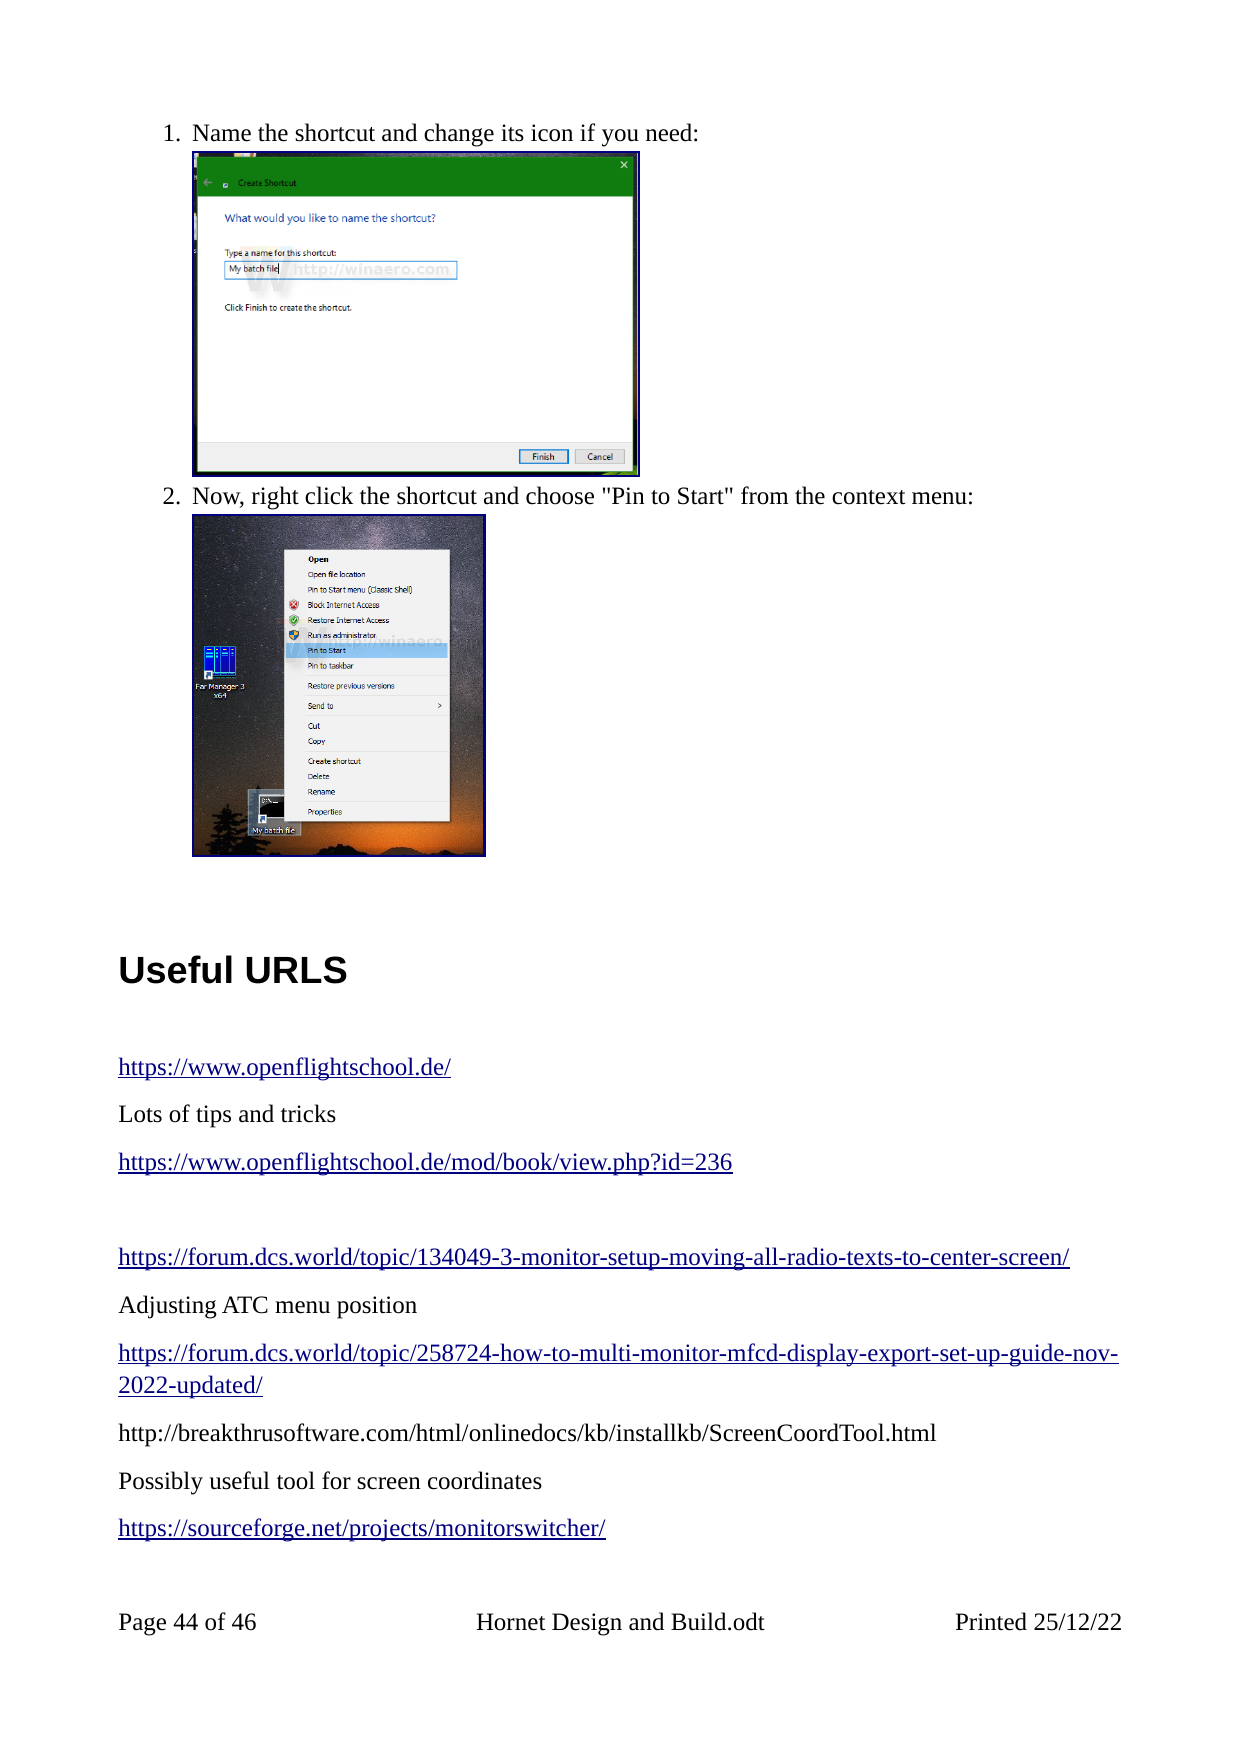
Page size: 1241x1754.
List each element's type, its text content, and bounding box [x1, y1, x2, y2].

text http://breakthrusoftware.com/html/onlinedocs/kb/installkb/ScreenCoordTool.html [118, 1418, 1122, 1447]
picture [194, 516, 483, 855]
subtitle Useful URLS [118, 948, 1122, 992]
text Adjusting ATC menu position [118, 1290, 1122, 1319]
text https://forum.dcs.world/topic/134049-3-monitor-setup-moving-all-radio-texts-to-center-screen/ [118, 1242, 1122, 1271]
list Name the shortcut and change its icon if you need: [162, 118, 1122, 153]
picture [194, 153, 638, 475]
text https://sourceforge.net/projects/monitorswitcher/ [118, 1513, 1122, 1542]
list Now, right click the shortcut and choose "Pin to Start" from the context menu: [162, 481, 1122, 516]
text https://www.openflightschool.de/ [118, 1052, 1122, 1081]
text Possibly useful tool for screen coordinates [118, 1466, 1122, 1494]
text https://www.openflightschool.de/mod/book/view.php?id=236 [118, 1147, 1122, 1176]
text Lots of tips and tricks [118, 1099, 1122, 1128]
text https://forum.dcs.world/topic/258724-how-to-multi-monitor-mfcd-display-export-set-up-guide-nov-2022-updated/ [118, 1338, 1122, 1399]
